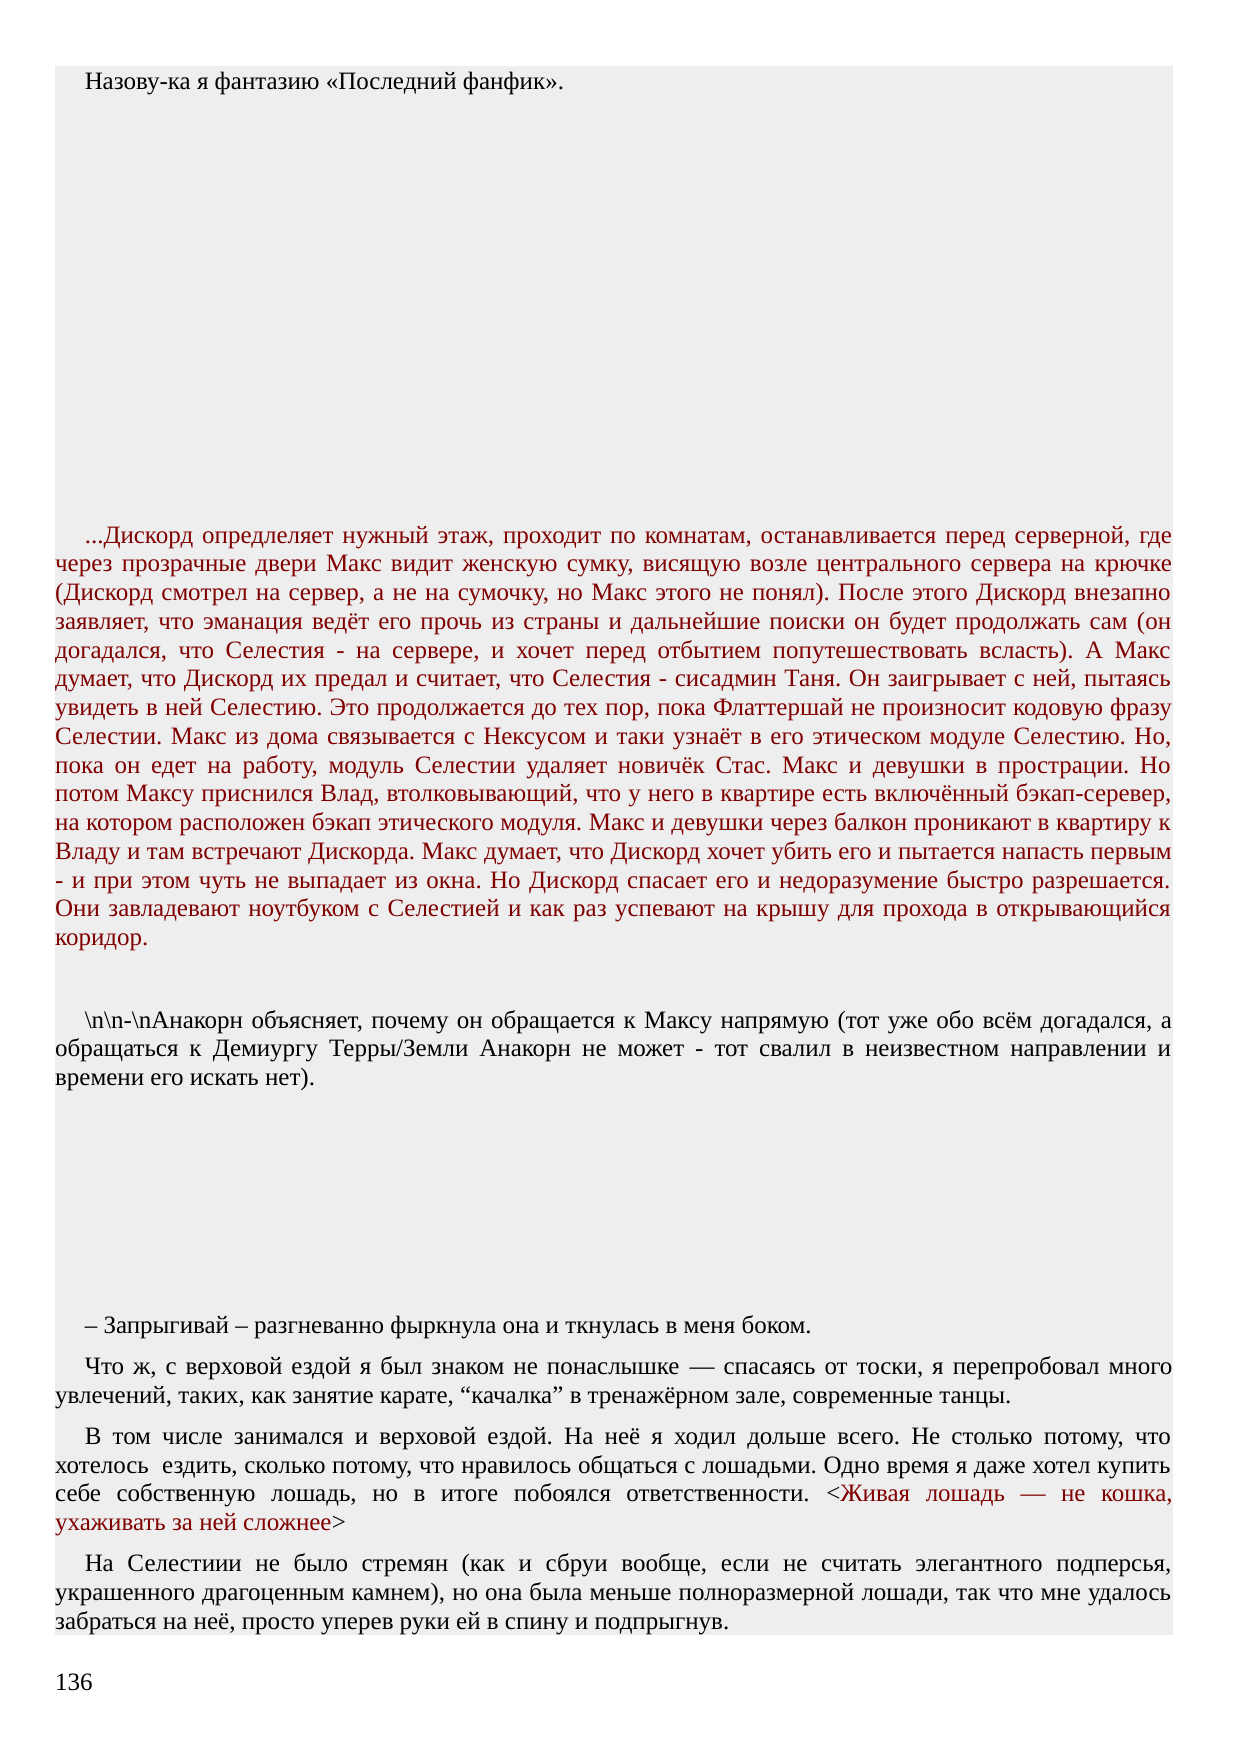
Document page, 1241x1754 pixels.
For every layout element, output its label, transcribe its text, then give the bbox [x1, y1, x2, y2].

text Что ж, с верховой ездой я был знаком не понаслышке — спасаясь от тоски, я перепробовал много увлечений, таких, как занятие карате, “качалка” в тренажёрном зале, современные танцы. [55, 1351, 1173, 1408]
text – Запрыгивай – разгневанно фыркнула она и ткнулась в меня боком. [55, 1310, 1173, 1338]
text На Селестиии не было стремян (как и сбруи вообще, если не считать элегантного подперсья, украшенного драгоценным камнем), но она была меньше полноразмерной лошади, так что мне удалось забраться на неё, просто уперев руки ей в спину и подпрыгнув. [55, 1548, 1173, 1635]
text В том числе занимался и верховой ездой. На неё я ходил дольше всего. Не столько потому, что хотелось ездить, сколько потому, что нравилось общаться с лошадьми. Одно время я даже хотел купить себе собственную лошадь, но в итоге побоялся ответственности. <Живая лошадь — не кошка, ухаживать за ней сложнее> [55, 1421, 1173, 1536]
text Назову-ка я фантазию «Последний фанфик». [55, 66, 1173, 95]
text ...Дискорд опредлеляет нужный этаж, проходит по комнатам, останавливается перед серверной, где через прозрачные двери Макс видит женскую сумку, висящую возле центрального сервера на крючке (Дискорд смотрел на сервер, а не на сумочку, но Макс этого не понял). После этого Дискорд внезапно заявляет, что эманация ведёт его прочь из страны и дальнейшие поиски он будет продолжать сам (он догадался, что Селестия - на сервере, и хочет перед отбытием попутешествовать всласть). А Макс думает, что Дискорд их предал и считает, что Селестия - сисадмин Таня. Он заигрывает с ней, пытаясь увидеть в ней Селестию. Это продолжается до тех пор, пока Флаттершай не произносит кодовую фразу Селестии. Макс из дома связывается с Нексусом и таки узнаёт в его этическом модуле Селестию. Но, пока он едет на работу, модуль Селестии удаляет новичёк Стас. Макс и девушки в прострации. Но потом Максу приснился Влад, втолковывающий, что у него в квартире есть включённый бэкап-серевер, на котором расположен бэкап этического модуля. Макс и девушки через балкон проникают в квартиру к Владу и там встречают Дискорда. Макс думает, что Дискорд хочет убить его и пытается напасть первым - и при этом чуть не выпадает из окна. Но Дискорд спасает его и недоразумение быстро разрешается. Они завладевают ноутбуком с Селестией и как раз успевают на крышу для прохода в открывающийся коридор. [55, 520, 1173, 951]
text \n\n-\nАнакорн объясняет, почему он обращается к Максу напрямую (тот уже обо всём догадался, а обращаться к Демиургу Терры/Земли Анакорн не может - тот свалил в неизвестном направлении и времени его искать нет). [55, 1005, 1173, 1091]
